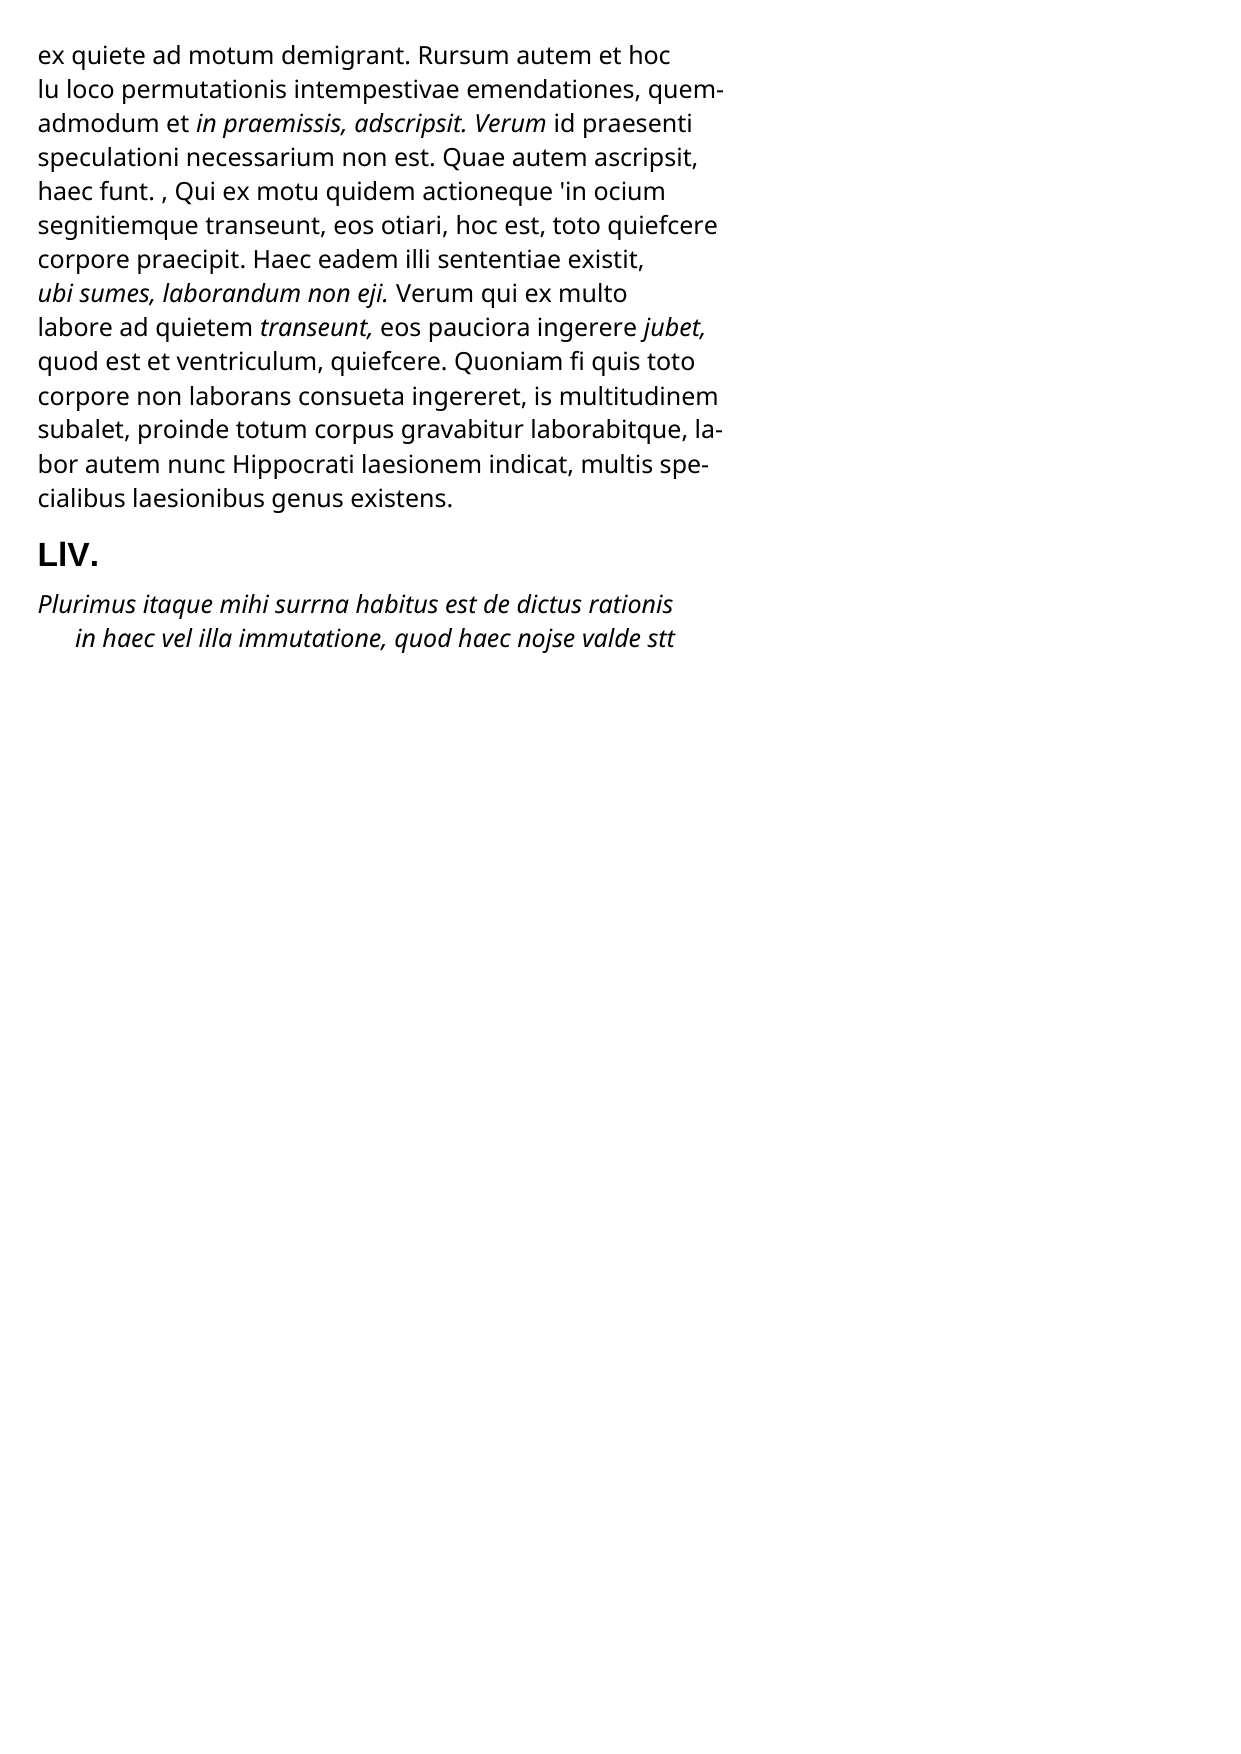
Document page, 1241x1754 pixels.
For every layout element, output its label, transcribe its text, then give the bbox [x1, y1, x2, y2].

subtitle LlV. [37, 535, 1203, 574]
text Plurimus itaque mihi surrna habitus est de dictus rationis in haec vel illa immutatione, quod haec nojse valde stt [37, 586, 1203, 654]
text ex quiete ad motum demigrant. Rursum autem et hoc lu loco permutationis intempestivae emendationes, quem- admodum et in praemissis, adscripsit. Verum id praesenti speculationi necessarium non est. Quae autem ascripsit, haec funt. , Qui ex motu quidem actioneque 'in ocium segnitiemque transeunt, eos otiari, hoc est, toto quiefcere corpore praecipit. Haec eadem illi sententiae existit, ubi sumes, laborandum non eji. Verum qui ex multo labore ad quietem transeunt, eos pauciora ingerere jubet, quod est et ventriculum, quiefcere. Quoniam fi quis toto corpore non laborans consueta ingereret, is multitudinem subalet, proinde totum corpus gravabitur laborabitque, la- bor autem nunc Hippocrati laesionem indicat, multis spe- cialibus laesionibus genus existens. [37, 37, 1203, 514]
